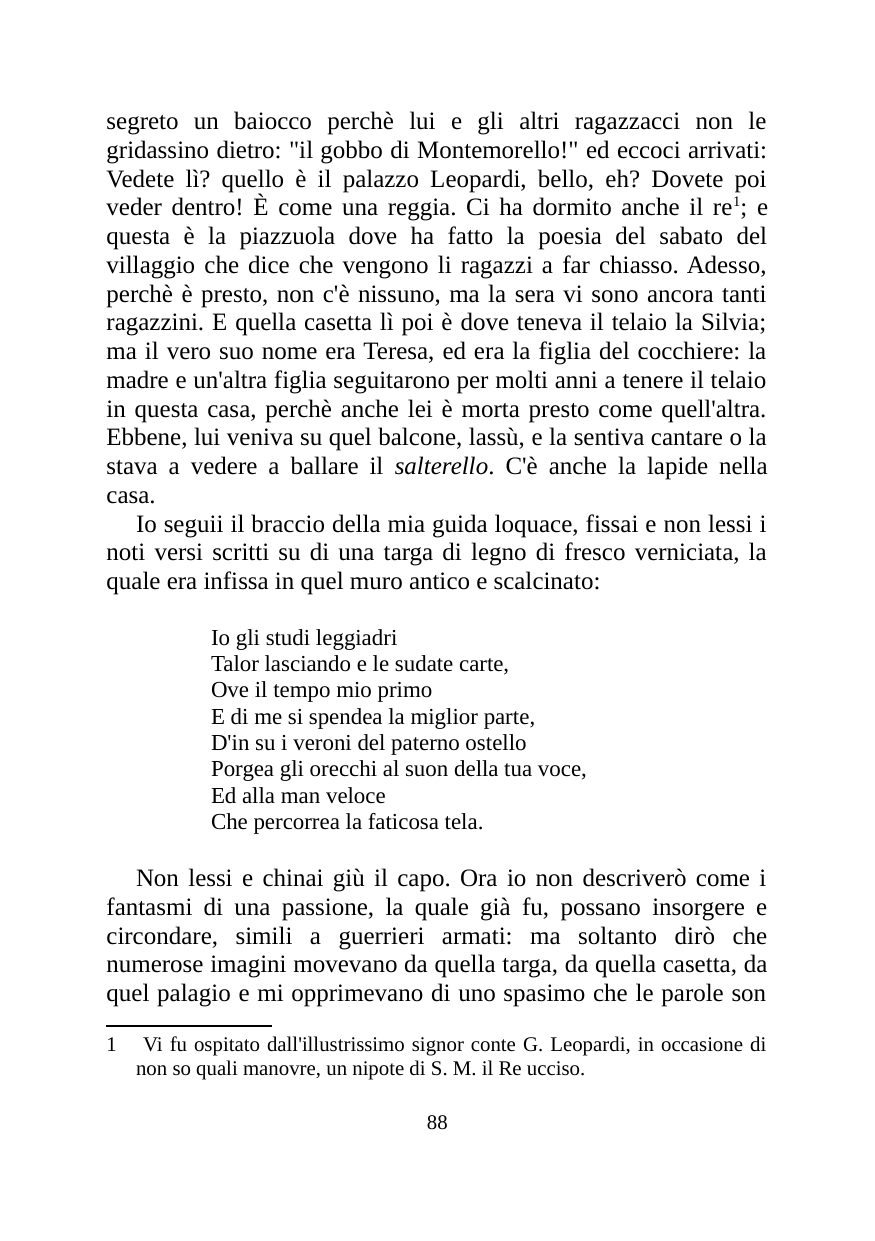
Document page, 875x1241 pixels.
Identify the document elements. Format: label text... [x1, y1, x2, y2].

text Ed alla man veloce [181, 782, 768, 808]
text Ove il tempo mio primo [181, 676, 768, 703]
text Vi fu ospitato dall'illustrissimo signor conte G. Leopardi, in occasione di non so quali manovre, un nipote di S. M. il Re ucciso. [106, 1032, 768, 1080]
text Talor lasciando e le sudate carte, [181, 650, 768, 676]
text Che percorrea la faticosa tela. [181, 808, 768, 834]
text segreto un baiocco perchè lui e gli altri ragazzacci non le gridassino dietro: "il gobbo di Montemorello!" ed eccoci arrivati: Vedete lì? quello è il palazzo Leopardi, bello, eh? Dovete poi veder dentro! È come una reggia. Ci ha dormito anche il re; e questa è la piazzuola dove ha fatto la poesia del sabato del villaggio che dice che vengono li ragazzi a far chiasso. Adesso, perchè è presto, non c'è nissuno, ma la sera vi sono ancora tanti ragazzini. E quella casetta lì poi è dove teneva il telaio la Silvia; ma il vero suo nome era Teresa, ed era la figlia del cocchiere: la madre e un'altra figlia seguitarono per molti anni a tenere il telaio in questa casa, perchè anche lei è morta presto come quell'altra. Ebbene, lui veniva su quel balcone, lassù, e la sentiva cantare o la stava a vedere a ballare il salterello. C'è anche la lapide nella casa. [106, 106, 768, 509]
text Io gli studi leggiadri [181, 624, 768, 650]
text E di me si spendea la miglior parte, [181, 703, 768, 729]
text Non lessi e chinai giù il capo. Ora io non descriverò come i fantasmi di una passione, la quale già fu, possano insorgere e circondare, simili a guerrieri armati: ma soltanto dirò che numerose imagini movevano da quella targa, da quella casetta, da quel palagio e mi opprimevano di uno spasimo che le parole son [106, 863, 768, 1007]
text Io seguii il braccio della mia guida loquace, fissai e non lessi i noti versi scritti su di una targa di legno di fresco verniciata, la quale era infissa in quel muro antico e scalcinato: [106, 509, 768, 595]
text Porgea gli orecchi al suon della tua voce, [181, 756, 768, 782]
text D'in su i veroni del paterno ostello [181, 729, 768, 756]
